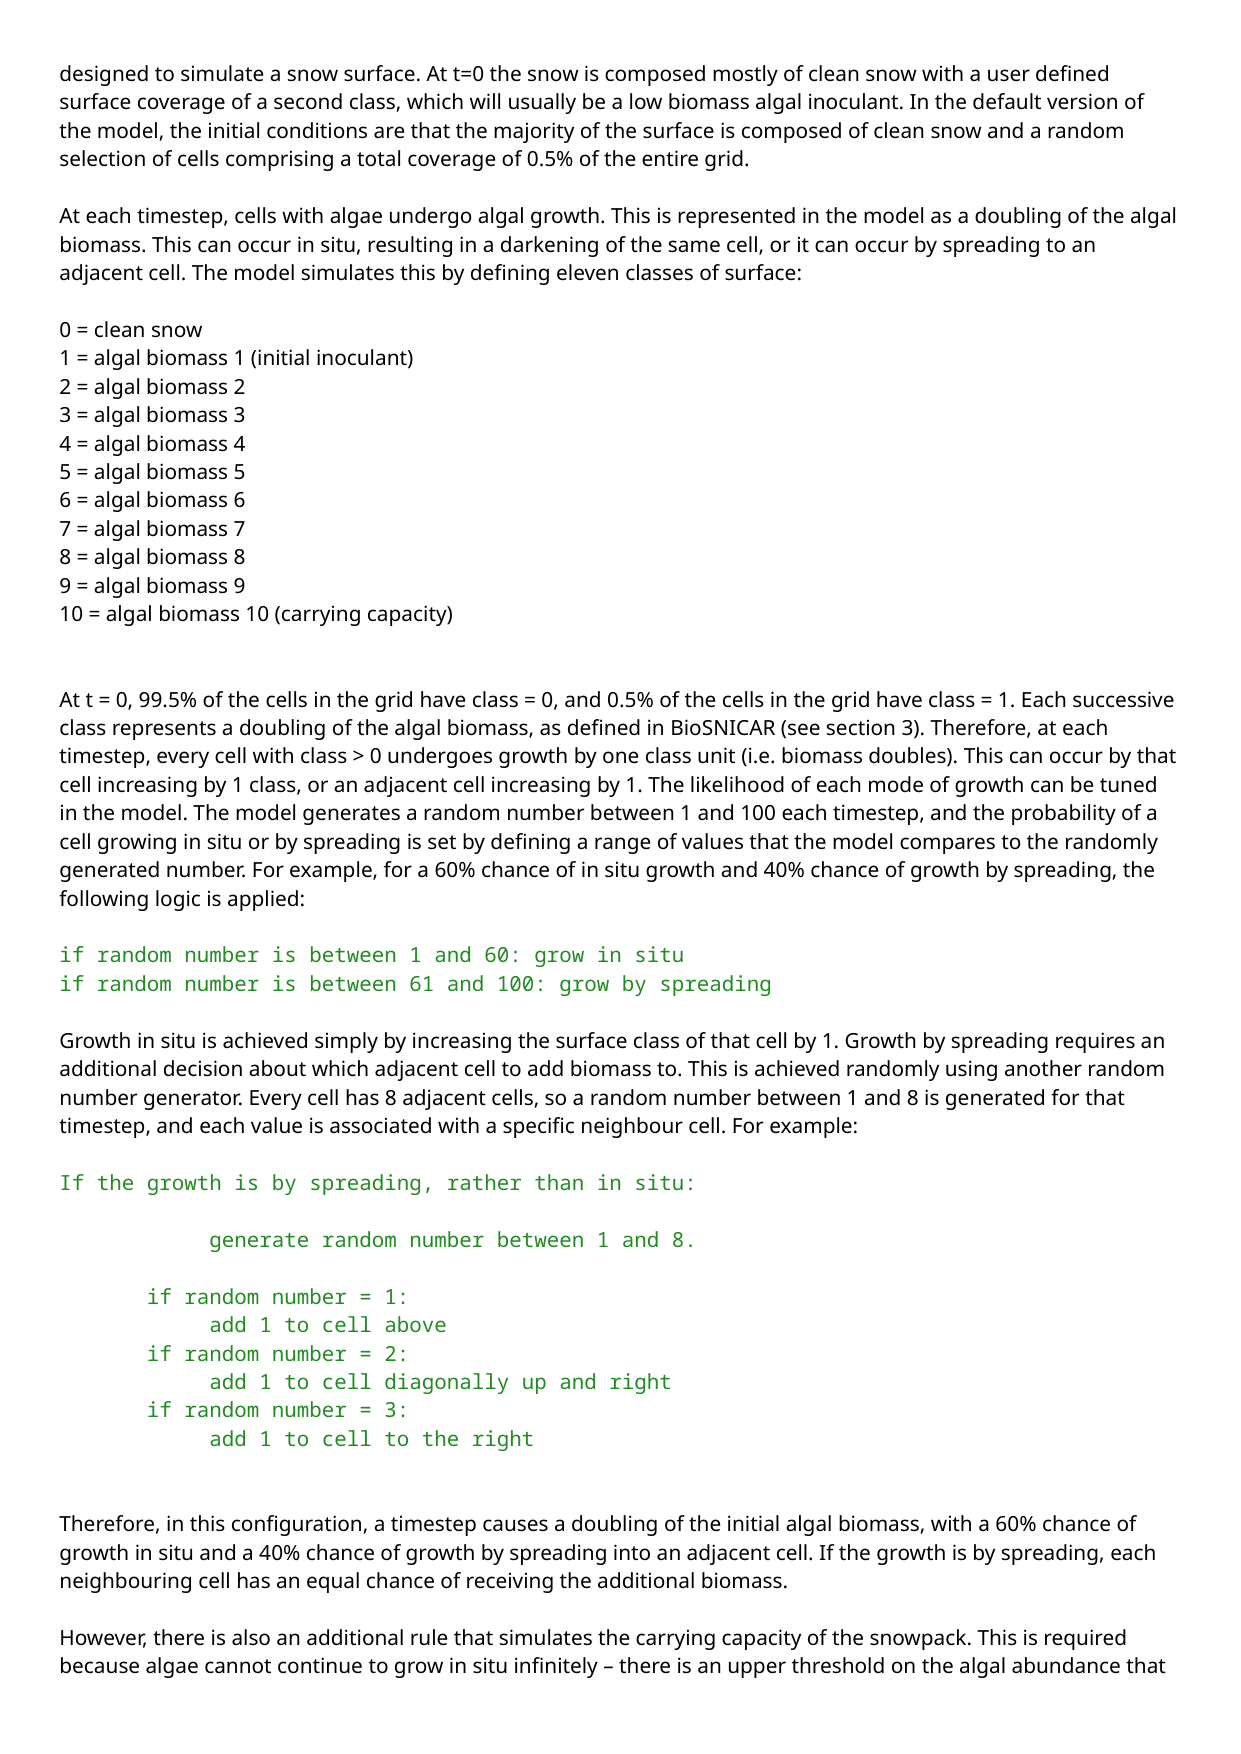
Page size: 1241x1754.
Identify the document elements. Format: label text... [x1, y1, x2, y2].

text designed to simulate a snow surface. At t=0 the snow is composed mostly of clean snow with a user defined surface coverage of a second class, which will usually be a low biomass algal inoculant. In the default version of the model, the initial conditions are that the majority of the surface is composed of clean snow and a random selection of cells comprising a total coverage of 0.5% of the entire grid. [59, 59, 1181, 173]
text 3 = algal biomass 3 [59, 400, 1181, 429]
text 7 = algal biomass 7 [59, 514, 1181, 542]
text 0 = clean snow [59, 315, 1181, 343]
text 10 = algal biomass 10 (carrying capacity) [59, 599, 1181, 628]
text If the growth is by spreading, rather than in situ: [59, 1168, 1181, 1197]
text if random number = 3: [59, 1396, 1181, 1424]
text 2 = algal biomass 2 [59, 372, 1181, 400]
text if random number = 1: [59, 1282, 1181, 1310]
text 1 = algal biomass 1 (initial inoculant) [59, 343, 1181, 372]
text if random number is between 1 and 60: grow in situ [59, 941, 1181, 969]
text Therefore, in this configuration, a timestep causes a doubling of the initial algal biomass, with a 60% chance of growth in situ and a 40% chance of growth by spreading into an adjacent cell. If the growth is by spreading, each neighbouring cell has an equal chance of receiving the additional biomass. [59, 1509, 1181, 1595]
text add 1 to cell to the right [59, 1424, 1181, 1452]
text add 1 to cell above [59, 1310, 1181, 1339]
text 4 = algal biomass 4 [59, 429, 1181, 457]
text 6 = algal biomass 6 [59, 486, 1181, 514]
text 5 = algal biomass 5 [59, 457, 1181, 486]
text At t = 0, 99.5% of the cells in the grid have class = 0, and 0.5% of the cells in the grid have class = 1. Each successive class represents a doubling of the algal biomass, as defined in BioSNICAR (see section 3). Therefore, at each timestep, every cell with class > 0 undergoes growth by one class unit (i.e. biomass doubles). This can occur by that cell increasing by 1 class, or an adjacent cell increasing by 1. The likelihood of each mode of growth can be tuned in the model. The model generates a random number between 1 and 100 each timestep, and the probability of a cell growing in situ or by spreading is set by defining a range of values that the model compares to the randomly generated number. For example, for a 60% chance of in situ growth and 40% chance of growth by spreading, the following logic is applied: [59, 685, 1181, 912]
text 9 = algal biomass 9 [59, 571, 1181, 599]
text add 1 to cell diagonally up and right [59, 1367, 1181, 1396]
text generate random number between 1 and 8. [59, 1225, 1181, 1253]
text if random number is between 61 and 100: grow by spreading [59, 969, 1181, 997]
text However, there is also an additional rule that simulates the carrying capacity of the snowpack. This is required because algae cannot continue to grow in situ infinitely – there is an upper threshold on the algal abundance that [59, 1623, 1181, 1680]
text Growth in situ is achieved simply by increasing the surface class of that cell by 1. Growth by spreading requires an additional decision about which adjacent cell to add biomass to. This is achieved randomly using another random number generator. Every cell has 8 adjacent cells, so a random number between 1 and 8 is generated for that timestep, and each value is associated with a specific neighbour cell. For example: [59, 1026, 1181, 1140]
text if random number = 2: [59, 1339, 1181, 1367]
text At each timestep, cells with algae undergo algal growth. This is represented in the model as a doubling of the algal biomass. This can occur in situ, resulting in a darkening of the same cell, or it can occur by spreading to an adjacent cell. The model simulates this by defining eleven classes of surface: [59, 201, 1181, 287]
text 8 = algal biomass 8 [59, 542, 1181, 571]
